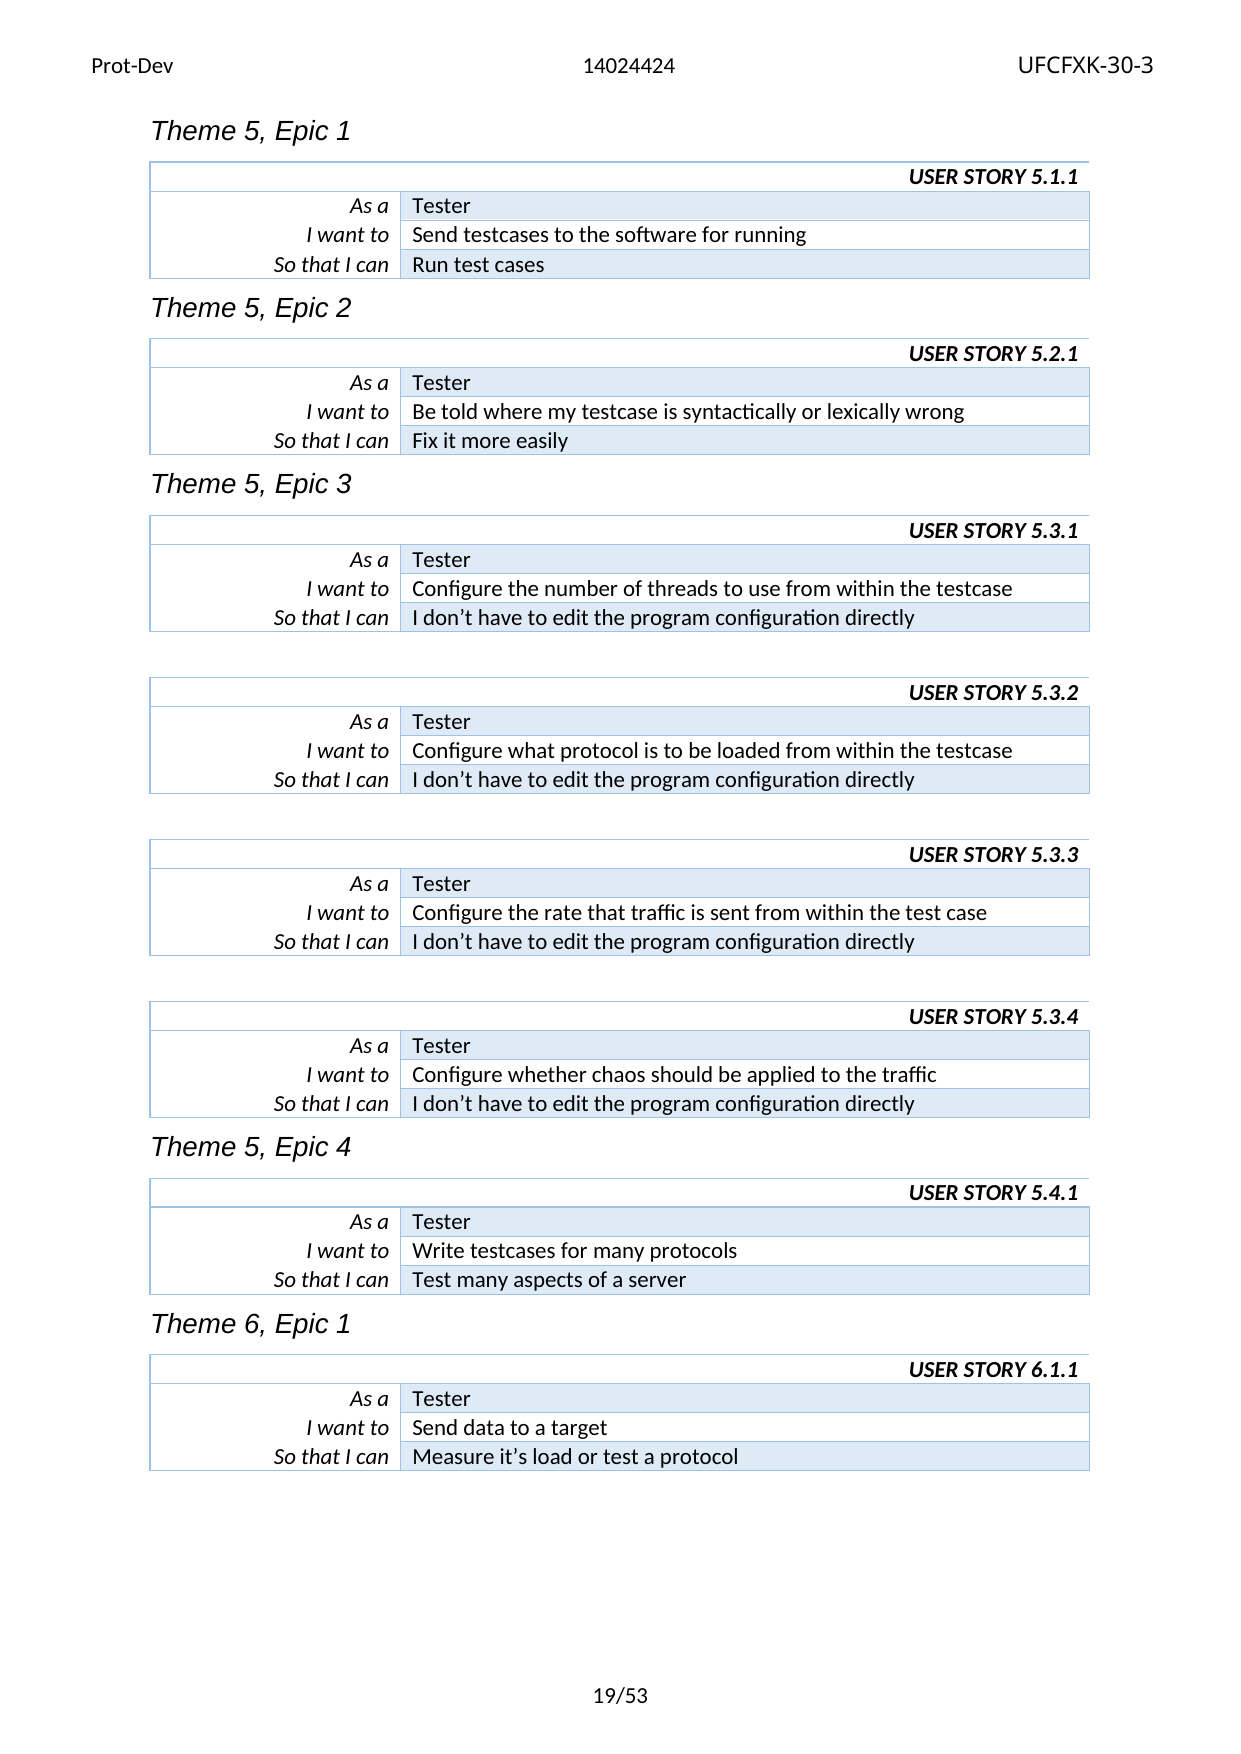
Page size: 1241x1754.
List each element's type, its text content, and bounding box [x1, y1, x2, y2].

subtitle Theme 5, Epic 4 [150, 1131, 1090, 1162]
table_cell Tester [401, 545, 1089, 573]
table_cell As a [151, 368, 400, 396]
table_cell I want to [151, 220, 400, 249]
table_cell So that I can [151, 602, 400, 631]
table_cell As a [151, 1208, 400, 1236]
table_cell Configure what protocol is to be loaded from within the testcase [401, 736, 1089, 764]
table_header USER STORY 5.3.1 [151, 516, 1089, 544]
table_cell As a [151, 1031, 400, 1059]
table_cell So that I can [151, 764, 400, 793]
table_cell Tester [401, 1208, 1089, 1236]
table_cell Configure the rate that traffic is sent from within the test case [401, 898, 1089, 926]
table_cell Run test cases [401, 250, 1089, 278]
subtitle Theme 5, Epic 1 [150, 114, 1090, 146]
table_cell As a [151, 707, 400, 735]
table_cell Tester [401, 707, 1089, 735]
table_cell Tester [401, 869, 1089, 897]
table_cell Configure whether chaos should be applied to the traffic [401, 1060, 1089, 1088]
table_cell Tester [401, 368, 1089, 396]
table_cell So that I can [151, 1441, 400, 1470]
table_header USER STORY 5.3.3 [151, 840, 1089, 868]
table_cell Send data to a target [401, 1413, 1089, 1441]
table_cell Send testcases to the software for running [401, 221, 1089, 249]
table_cell So that I can [151, 1088, 400, 1117]
table_cell As a [151, 1384, 400, 1412]
table_cell Measure it’s load or test a protocol [401, 1442, 1089, 1470]
table_cell I don’t have to edit the program configuration directly [401, 765, 1089, 793]
table_cell Fix it more easily [401, 426, 1089, 454]
table_header USER STORY 6.1.1 [151, 1355, 1089, 1383]
subtitle Theme 5, Epic 3 [150, 468, 1090, 500]
table_cell So that I can [151, 425, 400, 454]
table_cell I don’t have to edit the program configuration directly [401, 1089, 1089, 1117]
subtitle Theme 5, Epic 2 [150, 291, 1090, 323]
table_cell I want to [151, 396, 400, 425]
table_cell I want to [151, 735, 400, 764]
table_cell Test many aspects of a server [401, 1266, 1089, 1294]
table_cell Tester [401, 192, 1089, 219]
table_cell As a [151, 869, 400, 897]
table_cell I want to [151, 1412, 400, 1441]
table_header USER STORY 5.2.1 [151, 339, 1089, 367]
table_cell Configure the number of threads to use from within the testcase [401, 574, 1089, 602]
table_header USER STORY 5.3.2 [151, 678, 1089, 706]
table_cell As a [151, 545, 400, 573]
table_cell Be told where my testcase is syntactically or lexically wrong [401, 397, 1089, 425]
table_cell I want to [151, 1236, 400, 1264]
subtitle Theme 6, Epic 1 [150, 1307, 1090, 1339]
table_cell So that I can [151, 1265, 400, 1294]
table_cell Tester [401, 1384, 1089, 1412]
table_cell So that I can [151, 926, 400, 955]
table_cell I want to [151, 1059, 400, 1088]
table_cell Tester [401, 1031, 1089, 1059]
table_cell I don’t have to edit the program configuration directly [401, 603, 1089, 631]
table_header USER STORY 5.1.1 [151, 163, 1089, 191]
table_cell I want to [151, 573, 400, 602]
table_header USER STORY 5.4.1 [151, 1179, 1089, 1206]
table_cell I want to [151, 897, 400, 926]
table_cell I don’t have to edit the program configuration directly [401, 927, 1089, 955]
table_cell So that I can [151, 249, 400, 278]
table_cell Write testcases for many protocols [401, 1237, 1089, 1264]
table_cell As a [151, 192, 400, 219]
table_header USER STORY 5.3.4 [151, 1002, 1089, 1030]
